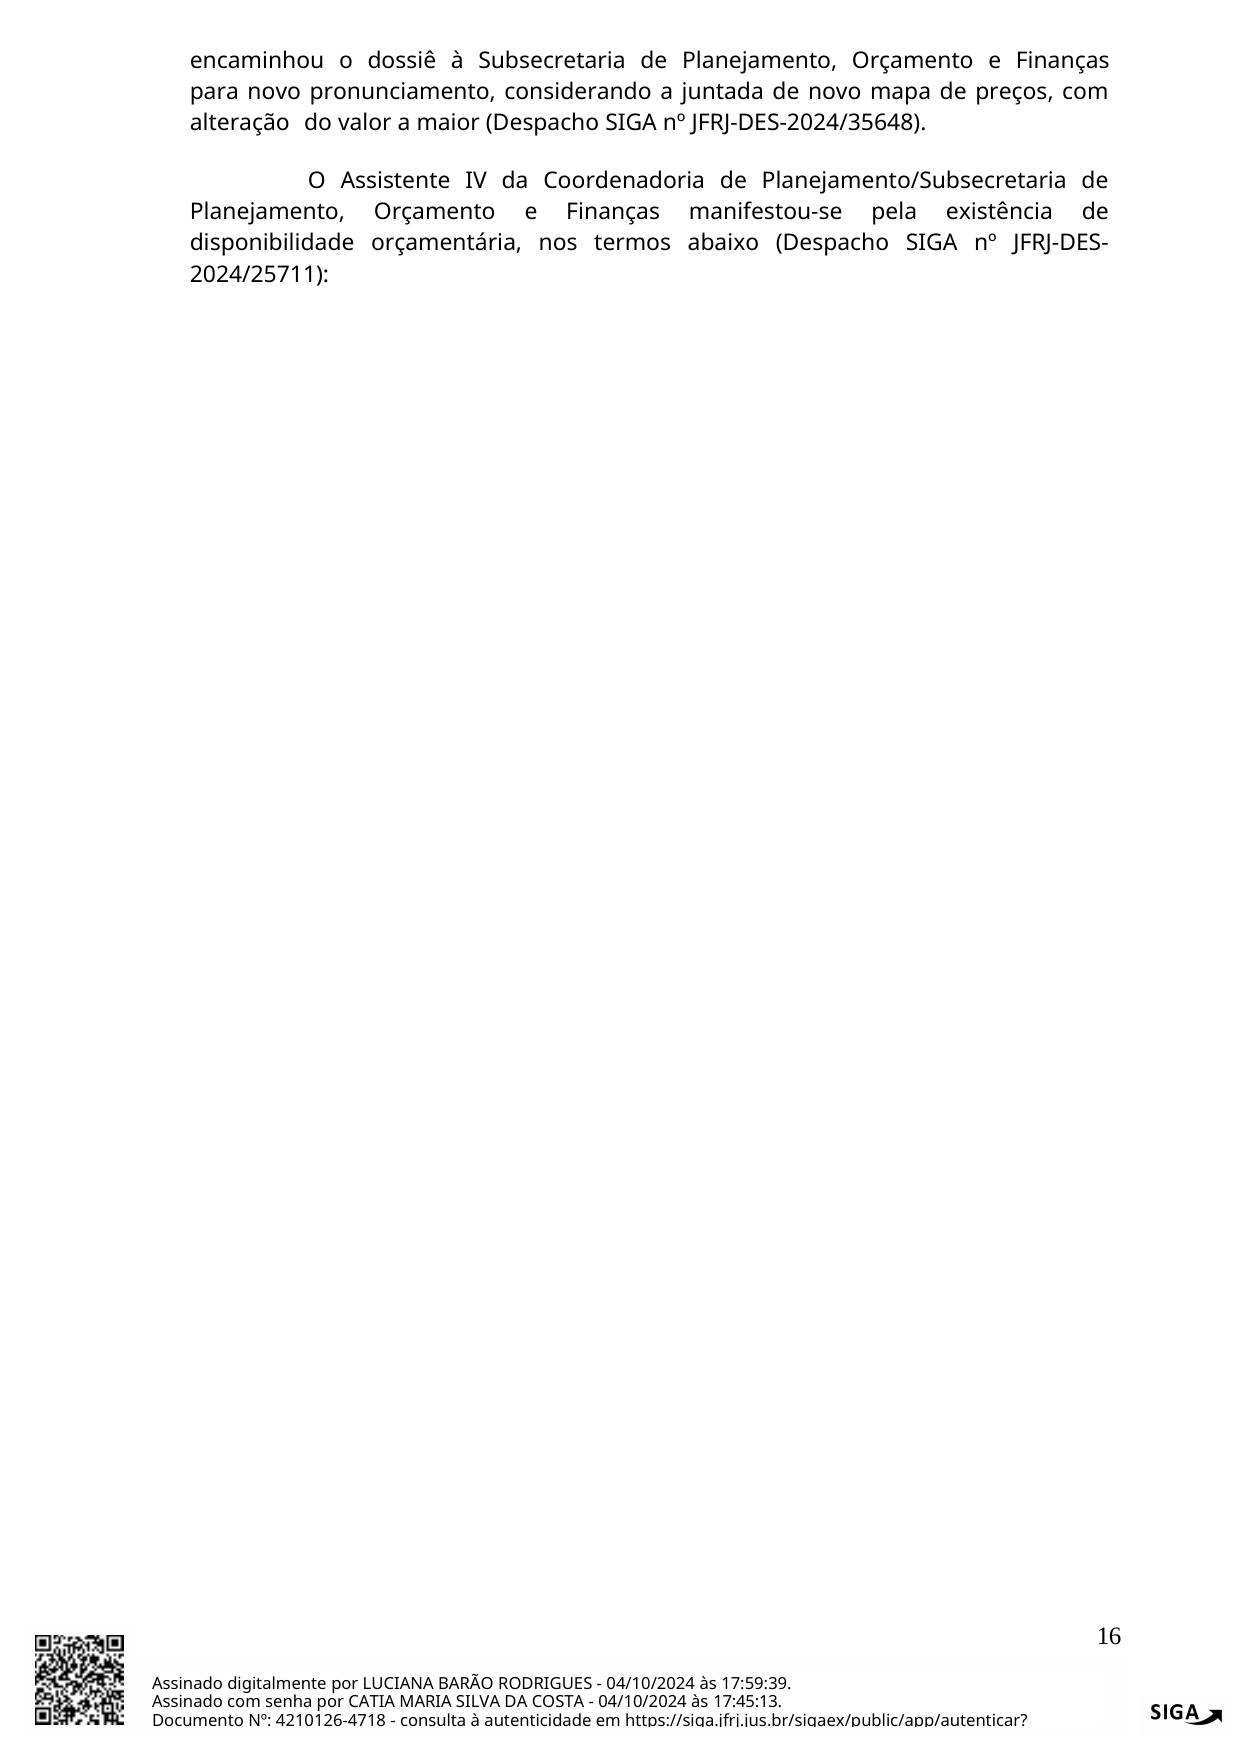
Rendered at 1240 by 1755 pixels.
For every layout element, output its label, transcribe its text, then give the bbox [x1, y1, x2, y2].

text encaminhou o dossiê à Subsecretaria de Planejamento, Orçamento e Finanças para novo pronunciamento, considerando a juntada de novo mapa de preços, com alteração do valor a maior (Despacho SIGA nº JFRJ-DES-2024/35648). [189, 44, 1109, 137]
text O Assistente IV da Coordenadoria de Planejamento/Subsecretaria de Planejamento, Orçamento e Finanças manifestou-se pela existência de disponibilidade orçamentária, nos termos abaixo (Despacho SIGA nº JFRJ-DES-2024/25711): [189, 164, 1109, 289]
